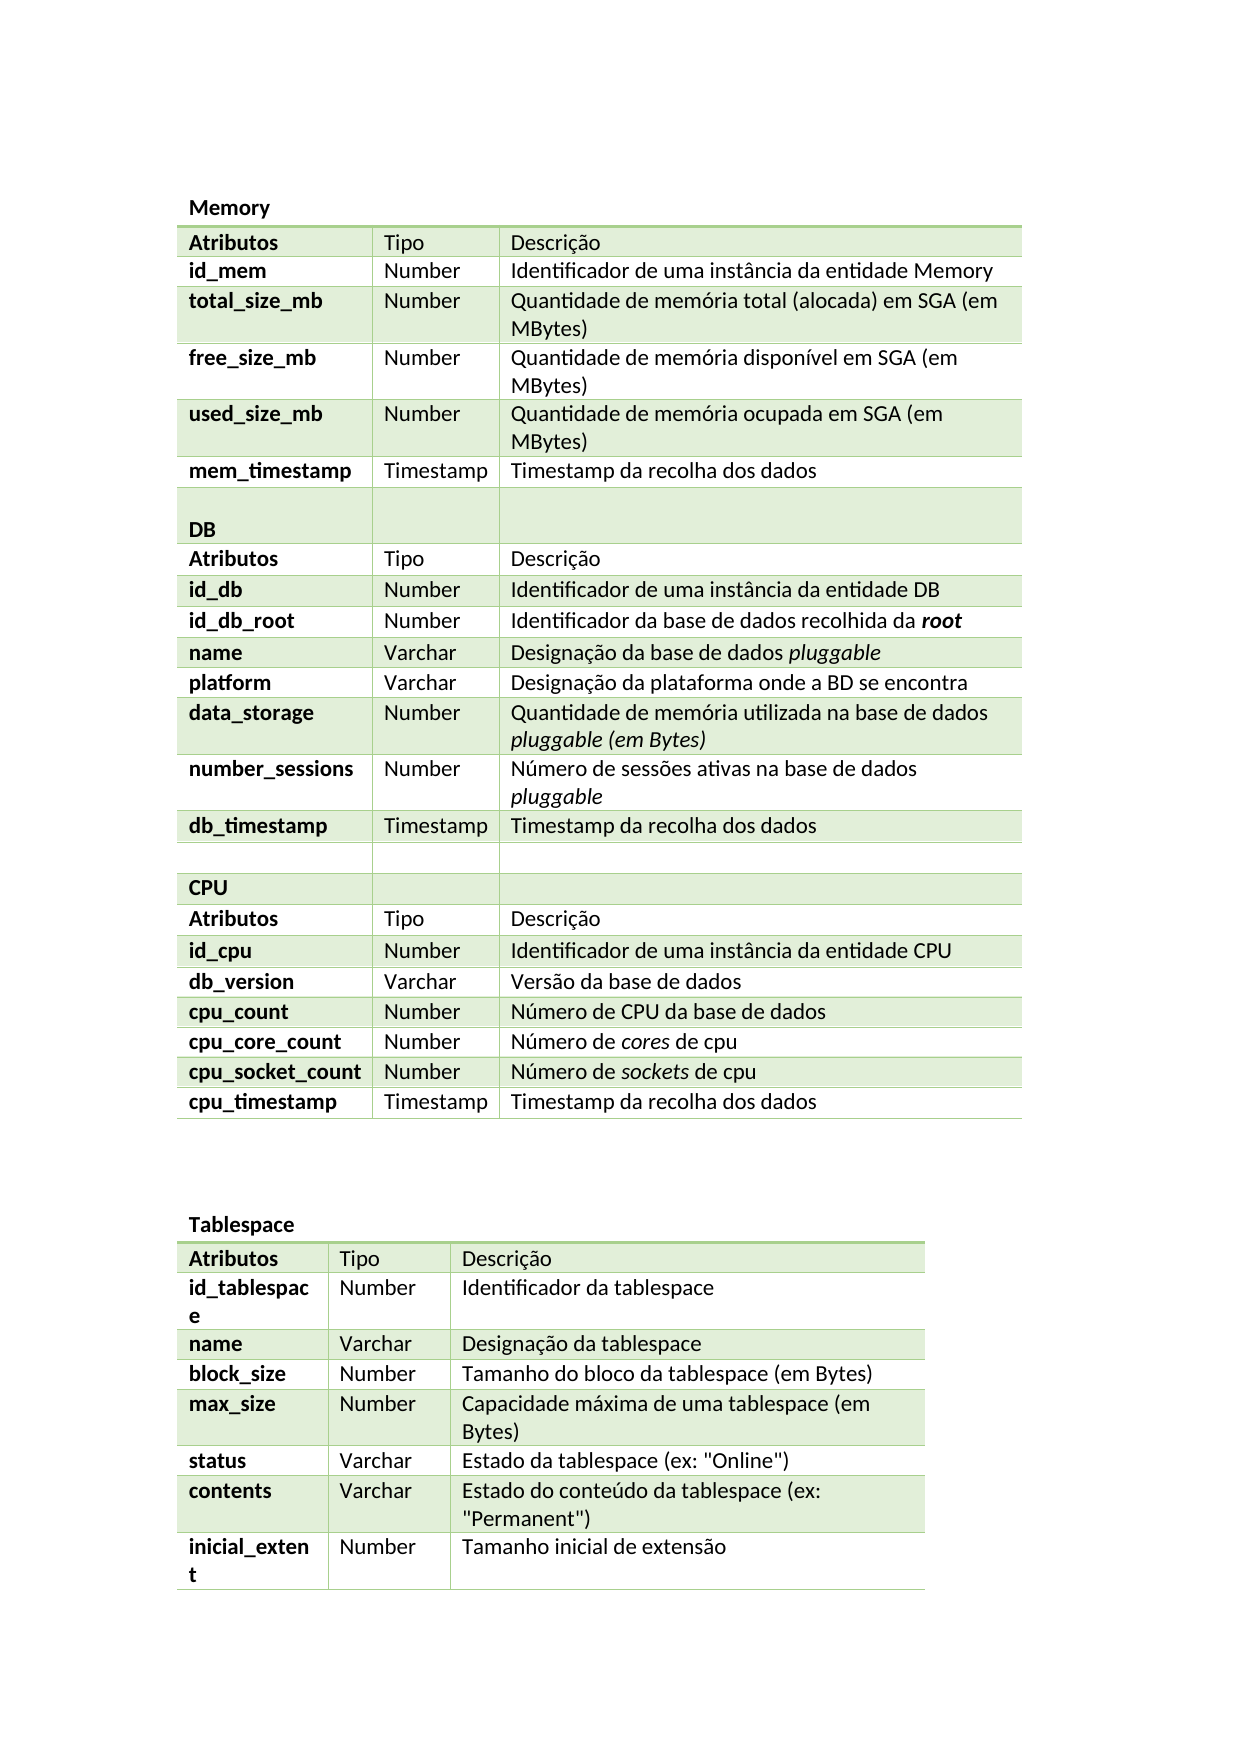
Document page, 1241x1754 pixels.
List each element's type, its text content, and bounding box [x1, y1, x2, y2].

table_cell Quantidade de memória utilizada na base de dados pluggable (em Bytes) [500, 698, 1022, 754]
table_cell max_size [177, 1390, 328, 1445]
table_cell mem_timestamp [177, 457, 372, 487]
table_cell [500, 488, 1022, 543]
table_cell Varchar [373, 668, 499, 697]
table_cell Designação da tablespace [451, 1330, 925, 1359]
table_cell Identificador da tablespace [451, 1273, 925, 1329]
table_cell used_size_mb [177, 400, 372, 456]
table_cell [500, 843, 1022, 873]
table_cell Tipo [329, 1244, 450, 1272]
table_header Memory [177, 193, 373, 224]
table_cell Number [329, 1273, 450, 1329]
table_cell Número de sockets de cpu [500, 1058, 1022, 1086]
table_header [373, 193, 499, 224]
table_cell Identificador de uma instância da entidade Memory [500, 257, 1022, 286]
table_cell Timestamp da recolha dos dados [500, 457, 1022, 487]
table_cell platform [177, 668, 372, 697]
table_cell Number [373, 936, 499, 966]
table_header [328, 1210, 451, 1241]
table_cell db_version [177, 968, 372, 996]
table_cell total_size_mb [177, 287, 372, 342]
table_cell free_size_mb [177, 344, 372, 399]
table_cell Número de cores de cpu [500, 1028, 1022, 1056]
table_cell block_size [177, 1360, 328, 1389]
table_cell Versão da base de dados [500, 968, 1022, 996]
table_cell cpu_socket_count [177, 1058, 372, 1086]
table_cell Number [373, 998, 499, 1026]
table_cell Descrição [500, 228, 1022, 256]
table_cell Timestamp da recolha dos dados [500, 811, 1022, 841]
table_cell Identificador de uma instância da entidade DB [500, 576, 1022, 606]
table_cell Descrição [500, 905, 1022, 935]
table_cell Number [329, 1533, 450, 1588]
table_cell Designação da base de dados pluggable [500, 638, 1022, 667]
table_cell Varchar [373, 968, 499, 996]
table_cell Number [373, 257, 499, 286]
table_cell CPU [177, 874, 372, 904]
table_cell id_mem [177, 257, 372, 286]
table_cell cpu_timestamp [177, 1088, 372, 1118]
table_cell Atributos [177, 1244, 328, 1272]
table_cell [373, 874, 499, 904]
table_cell Varchar [329, 1330, 450, 1359]
table_cell Timestamp [373, 1088, 499, 1118]
table_cell Varchar [373, 638, 499, 667]
table_cell Timestamp [373, 811, 499, 841]
table_cell Estado do conteúdo da tablespace (ex: "Permanent") [451, 1476, 925, 1532]
table_cell name [177, 638, 372, 667]
table_cell Número de CPU da base de dados [500, 998, 1022, 1026]
table_header Tablespace [177, 1210, 328, 1241]
table_cell status [177, 1446, 328, 1475]
table_cell Capacidade máxima de uma tablespace (em Bytes) [451, 1390, 925, 1445]
table_cell Tipo [373, 905, 499, 935]
table_cell inicial_extent [177, 1533, 328, 1588]
table_cell Number [373, 698, 499, 754]
table_cell Timestamp [373, 457, 499, 487]
table_header [451, 1210, 925, 1241]
table_cell id_tablespace [177, 1273, 328, 1329]
table_cell Varchar [329, 1446, 450, 1475]
table_cell Number [329, 1390, 450, 1445]
table_header [499, 193, 1022, 224]
table_cell Number [373, 344, 499, 399]
table_cell Timestamp da recolha dos dados [500, 1088, 1022, 1118]
table_cell [500, 874, 1022, 904]
table_cell Number [373, 755, 499, 810]
table_cell Tipo [373, 544, 499, 574]
table_cell Descrição [500, 544, 1022, 574]
table_cell Number [373, 1058, 499, 1086]
table_cell contents [177, 1476, 328, 1532]
table_cell Tipo [373, 228, 499, 256]
table_cell number_sessions [177, 755, 372, 810]
table_cell data_storage [177, 698, 372, 754]
table_cell Number [373, 607, 499, 637]
table_cell Atributos [177, 228, 372, 256]
table_cell Estado da tablespace (ex: "Online") [451, 1446, 925, 1475]
table_cell db_timestamp [177, 811, 372, 841]
table_cell Number [373, 400, 499, 456]
table_cell Number [373, 576, 499, 606]
table_cell Tamanho do bloco da tablespace (em Bytes) [451, 1360, 925, 1389]
table_cell Number [373, 287, 499, 342]
table_cell name [177, 1330, 328, 1359]
table_cell [373, 843, 499, 873]
table_cell DB [177, 488, 372, 543]
table_cell id_db [177, 576, 372, 606]
table_cell Quantidade de memória ocupada em SGA (em MBytes) [500, 400, 1022, 456]
table_cell Atributos [177, 544, 372, 574]
table_cell id_db_root [177, 607, 372, 637]
table_cell Number [373, 1028, 499, 1056]
table_cell [373, 488, 499, 543]
table_cell Identificador da base de dados recolhida da root [500, 607, 1022, 637]
table_cell Identificador de uma instância da entidade CPU [500, 936, 1022, 966]
table_cell Number [329, 1360, 450, 1389]
table_cell Atributos [177, 905, 372, 935]
table_cell cpu_count [177, 998, 372, 1026]
table_cell Designação da plataforma onde a BD se encontra [500, 668, 1022, 697]
table_cell Número de sessões ativas na base de dados pluggable [500, 755, 1022, 810]
table_cell Quantidade de memória total (alocada) em SGA (em MBytes) [500, 287, 1022, 342]
table_cell Varchar [329, 1476, 450, 1532]
table_cell Tamanho inicial de extensão [451, 1533, 925, 1588]
table_cell Descrição [451, 1244, 925, 1272]
table_cell cpu_core_count [177, 1028, 372, 1056]
table_cell [177, 843, 372, 873]
table_cell id_cpu [177, 936, 372, 966]
table_cell Quantidade de memória disponível em SGA (em MBytes) [500, 344, 1022, 399]
